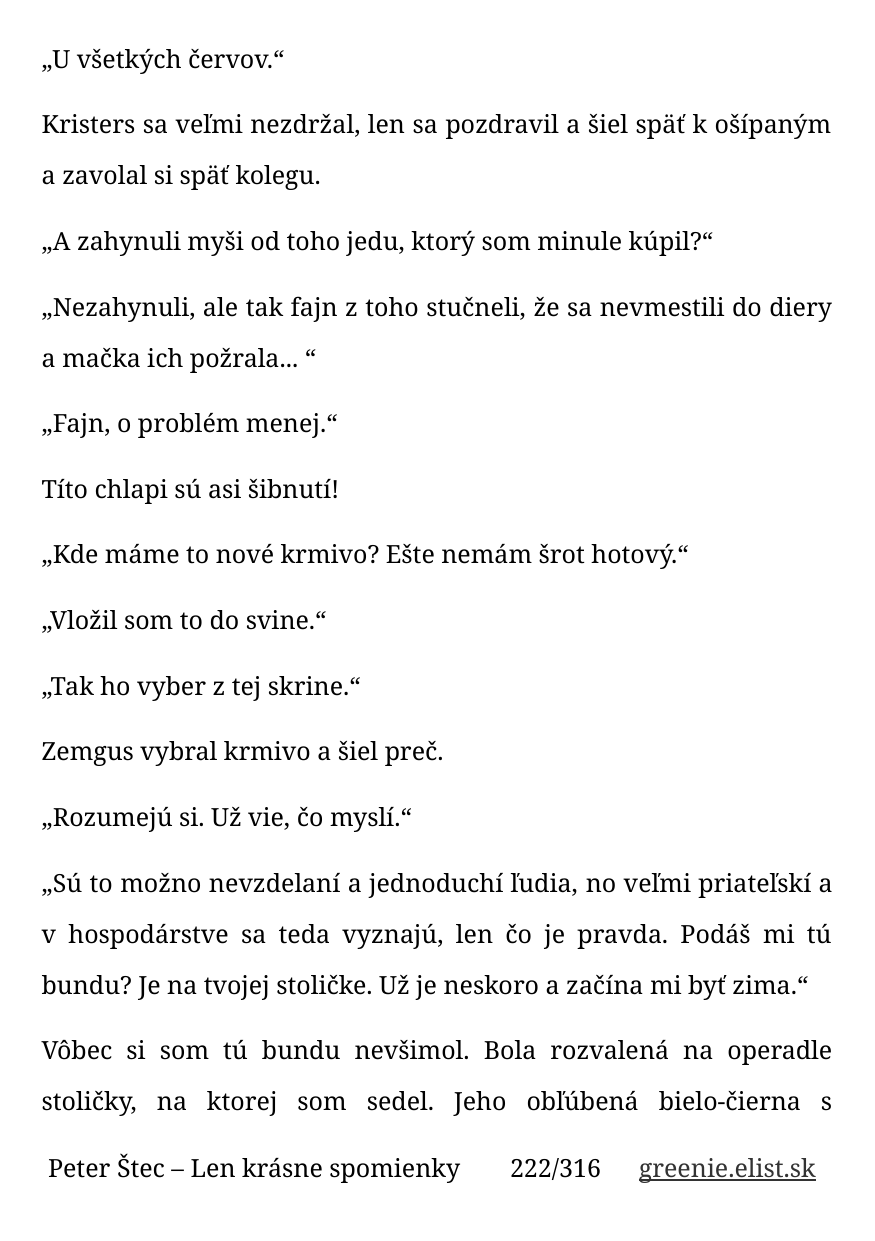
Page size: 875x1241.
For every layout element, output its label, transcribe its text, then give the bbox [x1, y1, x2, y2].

text „U všetkých červov.“ [41, 41, 833, 75]
text Kristers sa veľmi nezdržal, len sa pozdravil a šiel späť k ošípaným a zavolal si späť kolegu. [41, 107, 833, 192]
text „Fajn, o problém menej.“ [41, 406, 833, 440]
text „A zahynuli myši od toho jedu, ktorý som minule kúpil?“ [41, 224, 833, 258]
text Títo chlapi sú asi šibnutí! [41, 472, 833, 506]
text „Nezahynuli, ale tak fajn z toho stučneli, že sa nevmestili do diery a mačka ich požrala... “ [41, 289, 833, 374]
text Zemgus vybral krmivo a šiel preč. [41, 734, 833, 768]
text „Tak ho vyber z tej skrine.“ [41, 668, 833, 702]
text „Sú to možno nevzdelaní a jednoduchí ľudia, no veľmi priateľskí a v hospodárstve sa teda vyznajú, len čo je pravda. Podáš mi tú bundu? Je na tvojej stoličke. Už je neskoro a začína mi byť zima.“ [41, 865, 833, 1001]
text „Vložil som to do svine.“ [41, 603, 833, 637]
text Vôbec si som tú bundu nevšimol. Bola rozvalená na operadle stoličky, na ktorej som sedel. Jeho obľúbená bielo-čierna s [41, 1033, 833, 1118]
text „Rozumejú si. Už vie, čo myslí.“ [41, 800, 833, 834]
text „Kde máme to nové krmivo? Ešte nemám šrot hotový.“ [41, 537, 833, 571]
